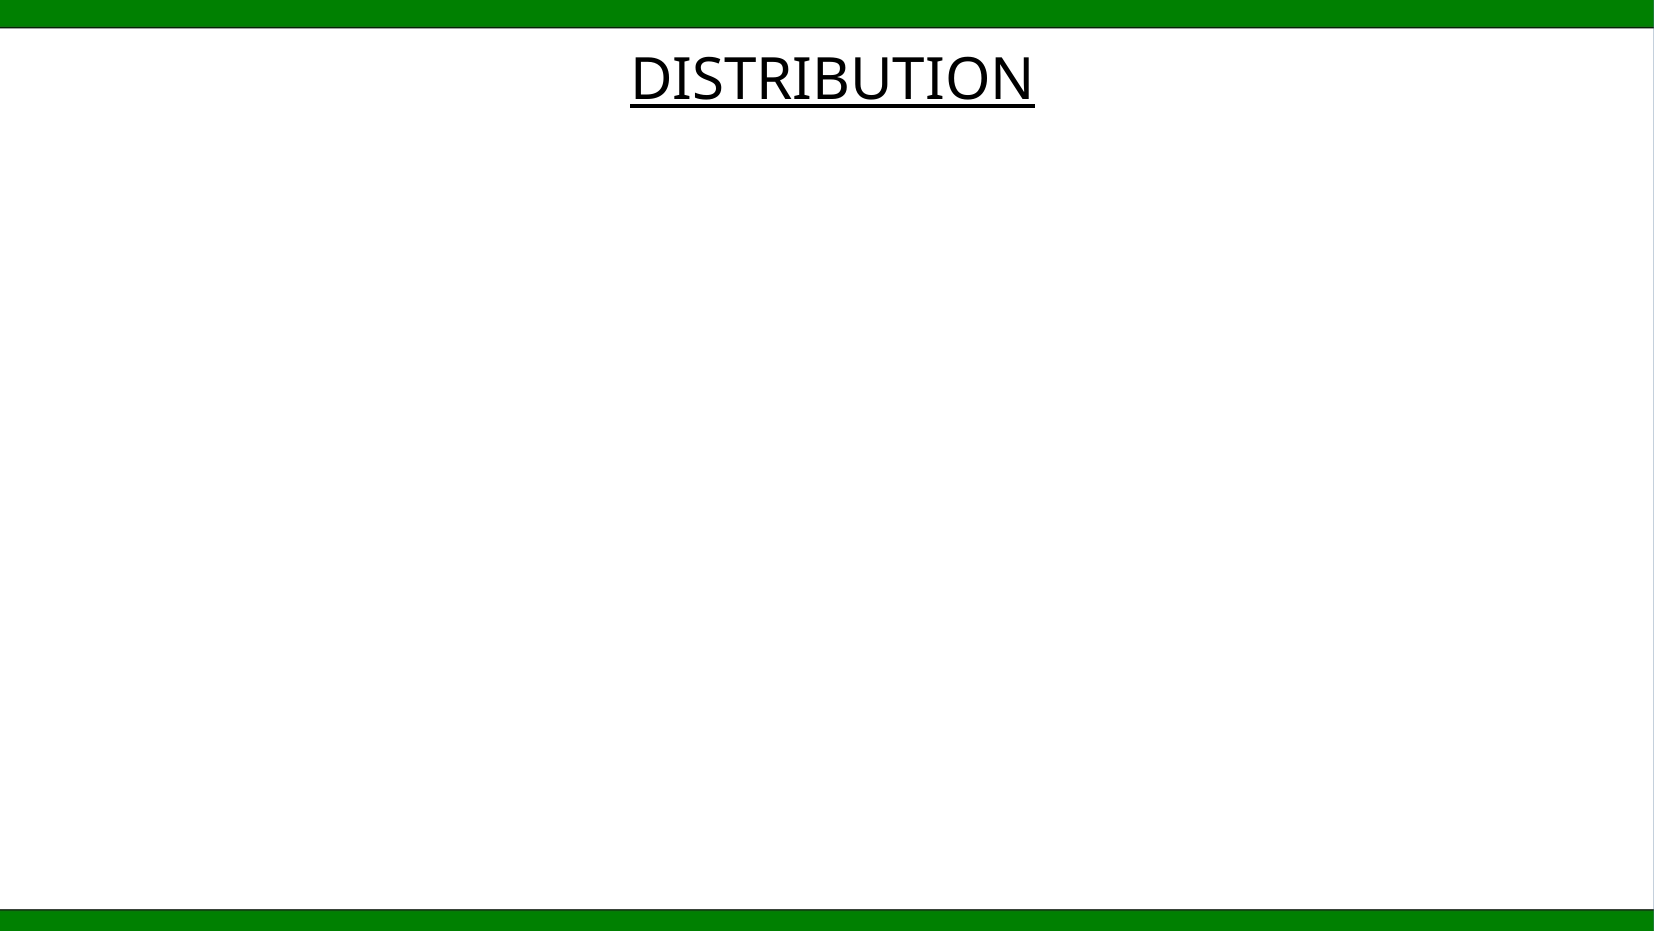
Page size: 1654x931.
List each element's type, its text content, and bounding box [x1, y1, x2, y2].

text_box DISTRIBUTION [120, 30, 1546, 123]
picture [0, 0, 1654, 931]
